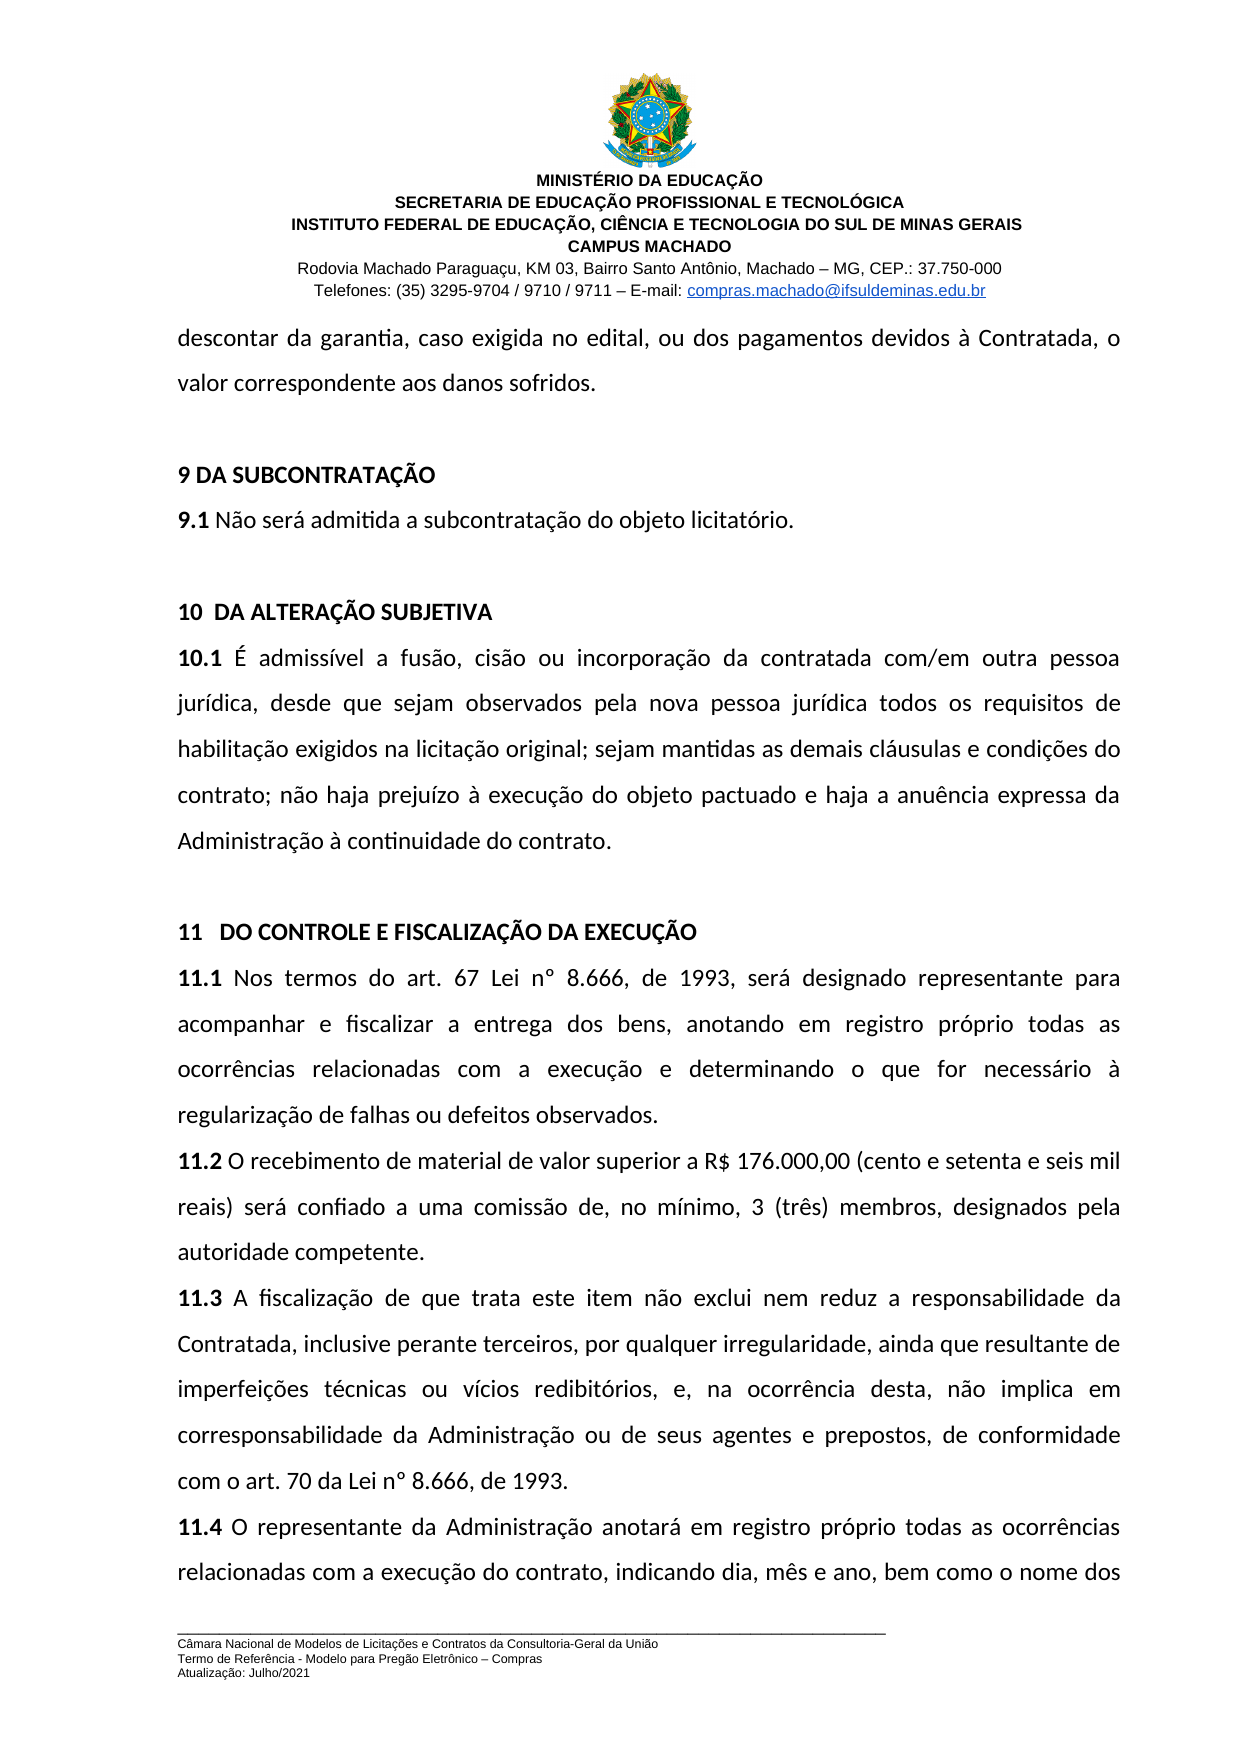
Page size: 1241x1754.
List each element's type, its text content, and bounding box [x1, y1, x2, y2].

text 11.1 Nos termos do art. 67 Lei nº 8.666, de 1993, será designado representante para acompanhar e fiscalizar a entrega dos bens, anotando em registro próprio todas as ocorrências relacionadas com a execução e determinando o que for necessário à regularização de falhas ou defeitos observados. [177, 962, 1122, 1130]
text 11.2 O recebimento de material de valor superior a R$ 176.000,00 (cento e setenta e seis mil reais) será confiado a uma comissão de, no mínimo, 3 (três) membros, designados pela autoridade competente. [177, 1145, 1122, 1267]
picture [669, 149, 680, 155]
text 11.4 O representante da Administração anotará em registro próprio todas as ocorrências relacionadas com a execução do contrato, indicando dia, mês e ano, bem como o nome dos [177, 1511, 1122, 1587]
picture [643, 163, 658, 168]
text 11.3 A fiscalização de que trata este item não exclui nem reduz a responsabilidade da Contratada, inclusive perante terceiros, por qualquer irregularidade, ainda que resultante de imperfeições técnicas ou vícios redibitórios, e, na ocorrência desta, não implica em corresponsabilidade da Administração ou de seus agentes e prepostos, de conformidade com o art. 70 da Lei nº 8.666, de 1993. [177, 1282, 1122, 1496]
text 11 DO CONTROLE E FISCALIZAÇÃO DA EXECUÇÃO [177, 916, 1122, 947]
text 9.1 Não será admitida a subcontratação do objeto licitatório. [177, 505, 1122, 535]
text 9 DA SUBCONTRATAÇÃO [177, 459, 1122, 489]
text descontar da garantia, caso exigida no edital, ou dos pagamentos devidos à Contratada, o valor correspondente aos danos sofridos. [177, 322, 1122, 398]
text 10.1 É admissível a fusão, cisão ou incorporação da contratada com/em outra pessoa jurídica, desde que sejam observados pela nova pessoa jurídica todos os requisitos de habilitação exigidos na licitação original; sejam mantidas as demais cláusulas e condições do contrato; não haja prejuízo à execução do objeto pactuado e haja a anuência expressa da Administração à continuidade do contrato. [177, 642, 1122, 855]
picture [603, 73, 697, 168]
text 10 DA ALTERAÇÃO SUBJETIVA [177, 596, 1122, 627]
